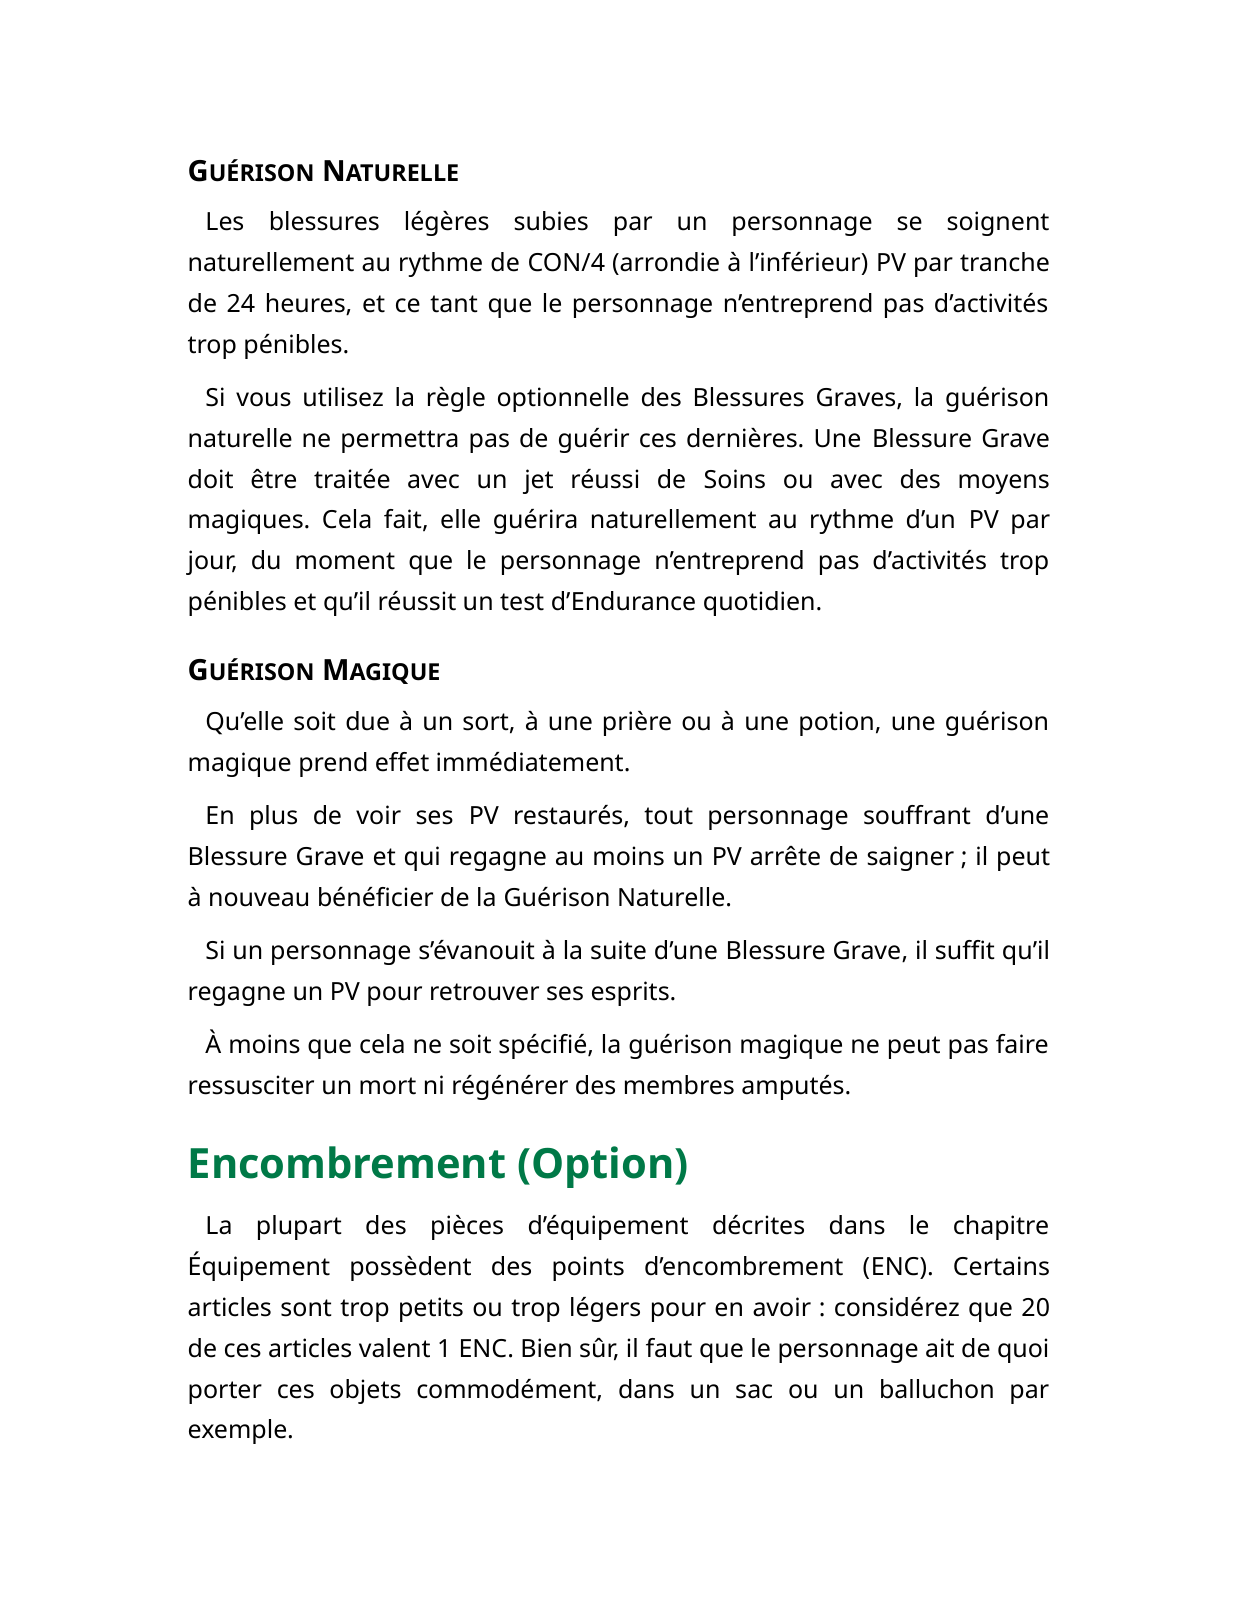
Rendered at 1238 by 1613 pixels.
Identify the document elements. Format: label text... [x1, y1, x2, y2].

text À moins que cela ne soit spécifié, la guérison magique ne peut pas faire ressusciter un mort ni régénérer des membres amputés. [187, 1027, 1050, 1102]
text Qu’elle soit due à un sort, à une prière ou à une potion, une guérison magique prend effet immédiatement. [187, 703, 1050, 778]
text Si vous utilisez la règle optionnelle des Blessures Graves, la guérison naturelle ne permettra pas de guérir ces dernières. Une Blessure Grave doit être traitée avec un jet réussi de Soins ou avec des moyens magiques. Cela fait, elle guérira naturellement au rythme d’un PV par jour, du moment que le personnage n’entreprend pas d’activités trop pénibles et qu’il réussit un test d’Endurance quotidien. [187, 380, 1050, 618]
text La plupart des pièces d’équipement décrites dans le chapitre Équipement possèdent des points d’encombrement (ENC). Certains articles sont trop petits ou trop légers pour en avoir : considérez que 20 de ces articles valent 1 ENC. Bien sûr, il faut que le personnage ait de quoi porter ces objets commodément, dans un sac ou un balluchon par exemple. [187, 1208, 1050, 1446]
text Les blessures légères subies par un personnage se soignent naturellement au rythme de CON/4 (arrondie à l’inférieur) PV par tranche de 24 heures, et ce tant que le personnage n’entreprend pas d’activités trop pénibles. [187, 204, 1050, 360]
text Guérison Naturelle [187, 150, 1050, 190]
text En plus de voir ses PV restaurés, tout personnage souffrant d’une Blessure Grave et qui regagne au moins un PV arrête de saigner ; il peut à nouveau bénéficier de la Guérison Naturelle. [187, 798, 1050, 913]
text Guérison Magique [187, 650, 1050, 689]
text Encombrement (Option) [187, 1133, 1050, 1190]
text Si un personnage s’évanouit à la suite d’une Blessure Grave, il suffit qu’il regagne un PV pour retrouver ses esprits. [187, 933, 1050, 1008]
